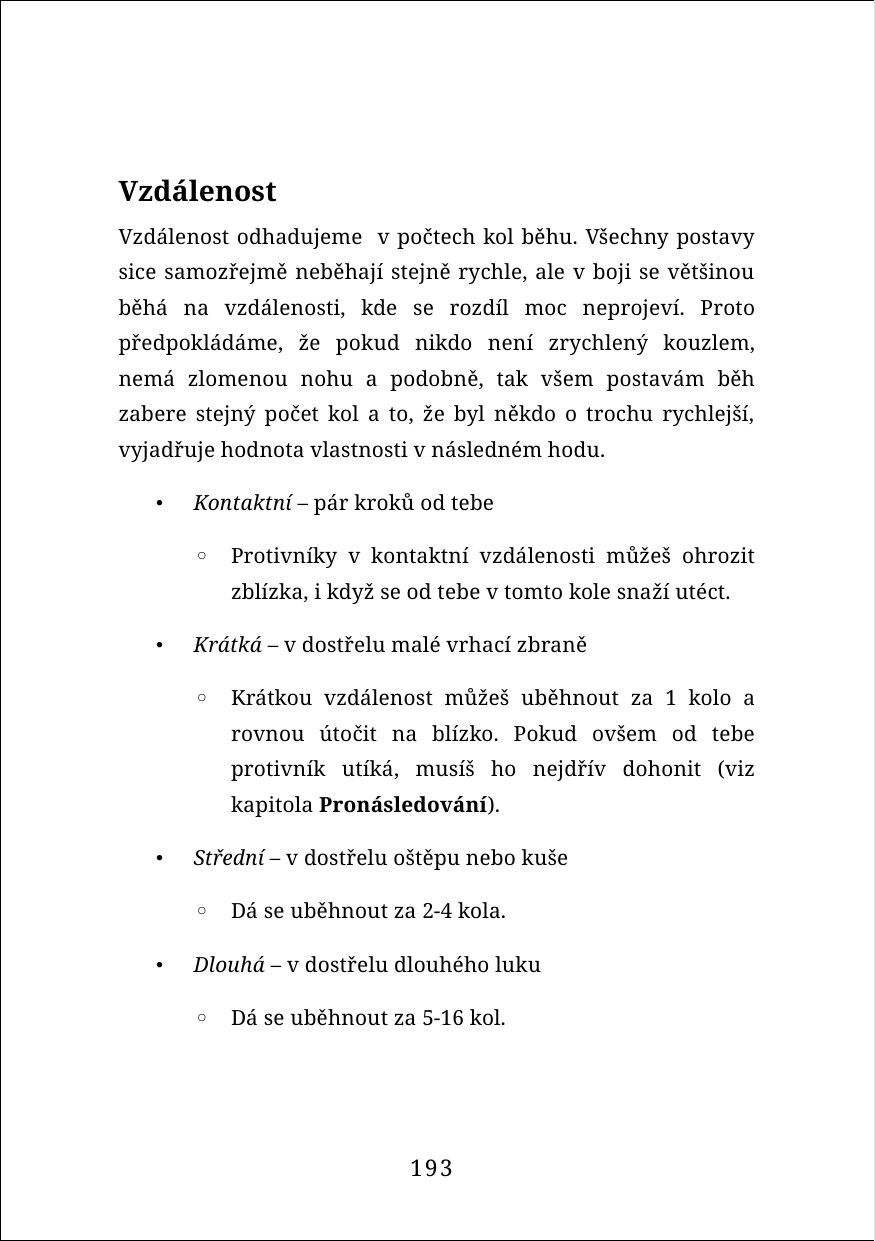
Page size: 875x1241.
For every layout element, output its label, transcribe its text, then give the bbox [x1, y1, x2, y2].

list Kontaktní – pár kroků od tebe [156, 488, 756, 517]
text Vzdálenost odhadujeme v počtech kol běhu. Všechny postavy sice samozřejmě neběhají stejně rychle, ale v boji se většinou běhá na vzdálenosti, kde se rozdíl moc neprojeví. Proto předpokládáme, že pokud nikdo není zrychlený kouzlem, nemá zlomenou nohu a podobně, tak všem postavám běh zabere stejný počet kol a to, že byl někdo o trochu rychlejší, vyjadřuje hodnota vlastnosti v následném hodu. [118, 222, 756, 463]
list Dá se uběhnout za 2-4 kola. [193, 896, 756, 925]
list Krátká – v dostřelu malé vrhací zbraně [156, 630, 756, 659]
list Krátkou vzdálenost můžeš uběhnout za 1 kolo a rovnou útočit na blízko. Pokud ovšem od tebe protivník utíká, musíš ho nejdřív dohonit (viz kapitola Pronásledování). [193, 683, 756, 818]
list Dlouhá – v dostřelu dlouhého luku [156, 950, 756, 978]
list Střední – v dostřelu oštěpu nebo kuše [156, 843, 756, 872]
list Dá se uběhnout za 5-16 kol. [193, 1003, 756, 1031]
subtitle Vzdálenost [118, 172, 756, 210]
list Protivníky v kontaktní vzdálenosti můžeš ohrozit zblízka, i když se od tebe v tomto kole snaží utéct. [193, 541, 756, 605]
